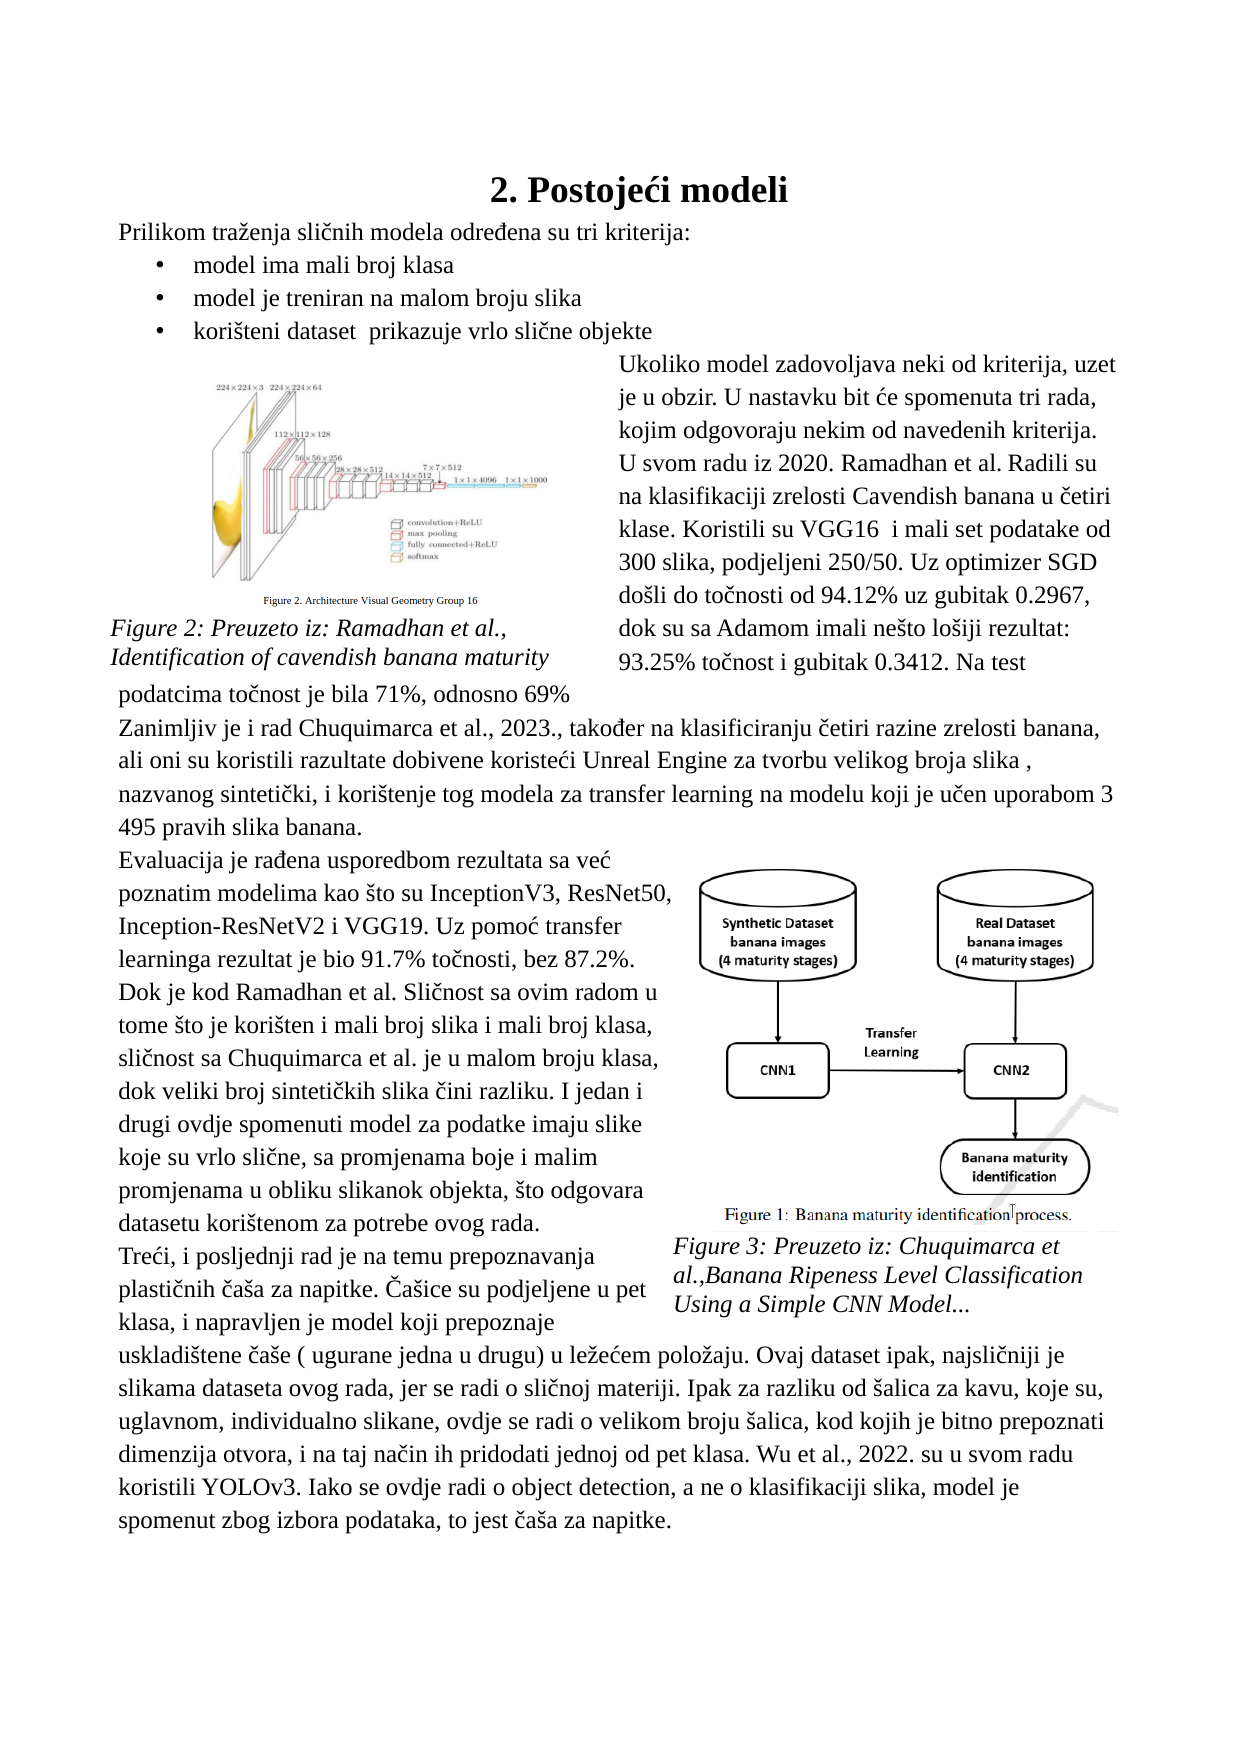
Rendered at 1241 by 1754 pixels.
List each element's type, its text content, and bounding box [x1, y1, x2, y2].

text Prilikom traženja sličnih modela određena su tri kriterija: [118, 217, 1122, 246]
list model ima mali broj klasa [156, 250, 1122, 279]
text Ukoliko model zadovoljava neki od kriterija, uzet je u obzir. U nastavku bit će spomenuta tri rada, kojim odgovoraju nekim od navedenih kriterija. [110, 349, 1122, 444]
picture [672, 857, 1119, 1232]
text U svom radu iz 2020. Ramadhan et al. Radili su na klasifikaciji zrelosti Cavendish banana u četiri klase. Koristili su VGG16 i mali set podatake od 300 slika, podjeljeni 250/50. Uz optimizer SGD došli do točnosti od 94.12% uz gubitak 0.2967, dok su sa Adamom imali nešto lošiji rezultat: 93.25% točnost i gubitak 0.3412. Na test podatcima točnost je bila 71%, odnosno 69% [118, 448, 1122, 708]
text Figure 3: Preuzeto iz: Chuquimarca et al.,Banana Ripeness Level Classification Using a Simple CNN Model... [673, 1232, 1118, 1318]
list Postojeći modeli [156, 168, 1122, 211]
text Dok je kod Ramadhan et al. Sličnost sa ovim radom u tome što je korišten i mali broj slika i mali broj klasa, sličnost sa Chuquimarca et al. je u malom broju klasa, dok veliki broj sintetičkih slika čini razliku. I jedan i drugi ovdje spomenuti model za podatke imaju slike koje su vrlo slične, sa promjenama boje i malim promjenama u obliku slikanok objekta, što odgovara datasetu korištenom za potrebe ovog rada. [118, 977, 673, 1237]
text Figure 2: Preuzeto iz: Ramadhan et al., Identification of cavendish banana maturity [110, 614, 618, 671]
text Evaluacija je rađena usporedbom rezultata sa već poznatim modelima kao što su InceptionV3, ResNet50, Inception-ResNetV2 i VGG19. Uz pomoć transfer learninga rezultat je bio 91.7% točnosti, bez 87.2%. [118, 845, 1122, 972]
list korišteni dataset prikazuje vrlo slične objekte [156, 316, 1122, 345]
picture [110, 379, 619, 614]
text Zanimljiv je i rad Chuquimarca et al., 2023., također na klasificiranju četiri razine zrelosti banana, ali oni su koristili razultate dobivene koristeći Unreal Engine za tvorbu velikog broja slika , nazvanog sintetički, i korištenje tog modela za transfer learning na modelu koji je učen uporabom 3 495 pravih slika banana. [118, 713, 1122, 840]
text Treći, i posljednji rad je na temu prepoznavanja plastičnih čaša za napitke. Čašice su podjeljene u pet klasa, i napravljen je model koji prepoznaje uskladištene čaše ( ugurane jedna u drugu) u ležećem položaju. Ovaj dataset ipak, najsličniji je slikama dataseta ovog rada, jer se radi o sličnoj materiji. Ipak za razliku od šalica za kavu, koje su, uglavnom, individualno slikane, ovdje se radi o velikom broju šalica, kod kojih je bitno prepoznati dimenzija otvora, i na taj način ih pridodati jednoj od pet klasa. Wu et al., 2022. su u svom radu koristili YOLOv3. Iako se ovdje radi o object detection, a ne o klasifikaciji slika, model je spomenut zbog izbora podataka, to jest čaša za napitke. [118, 1241, 1122, 1534]
list model je treniran na malom broju slika [156, 283, 1122, 312]
